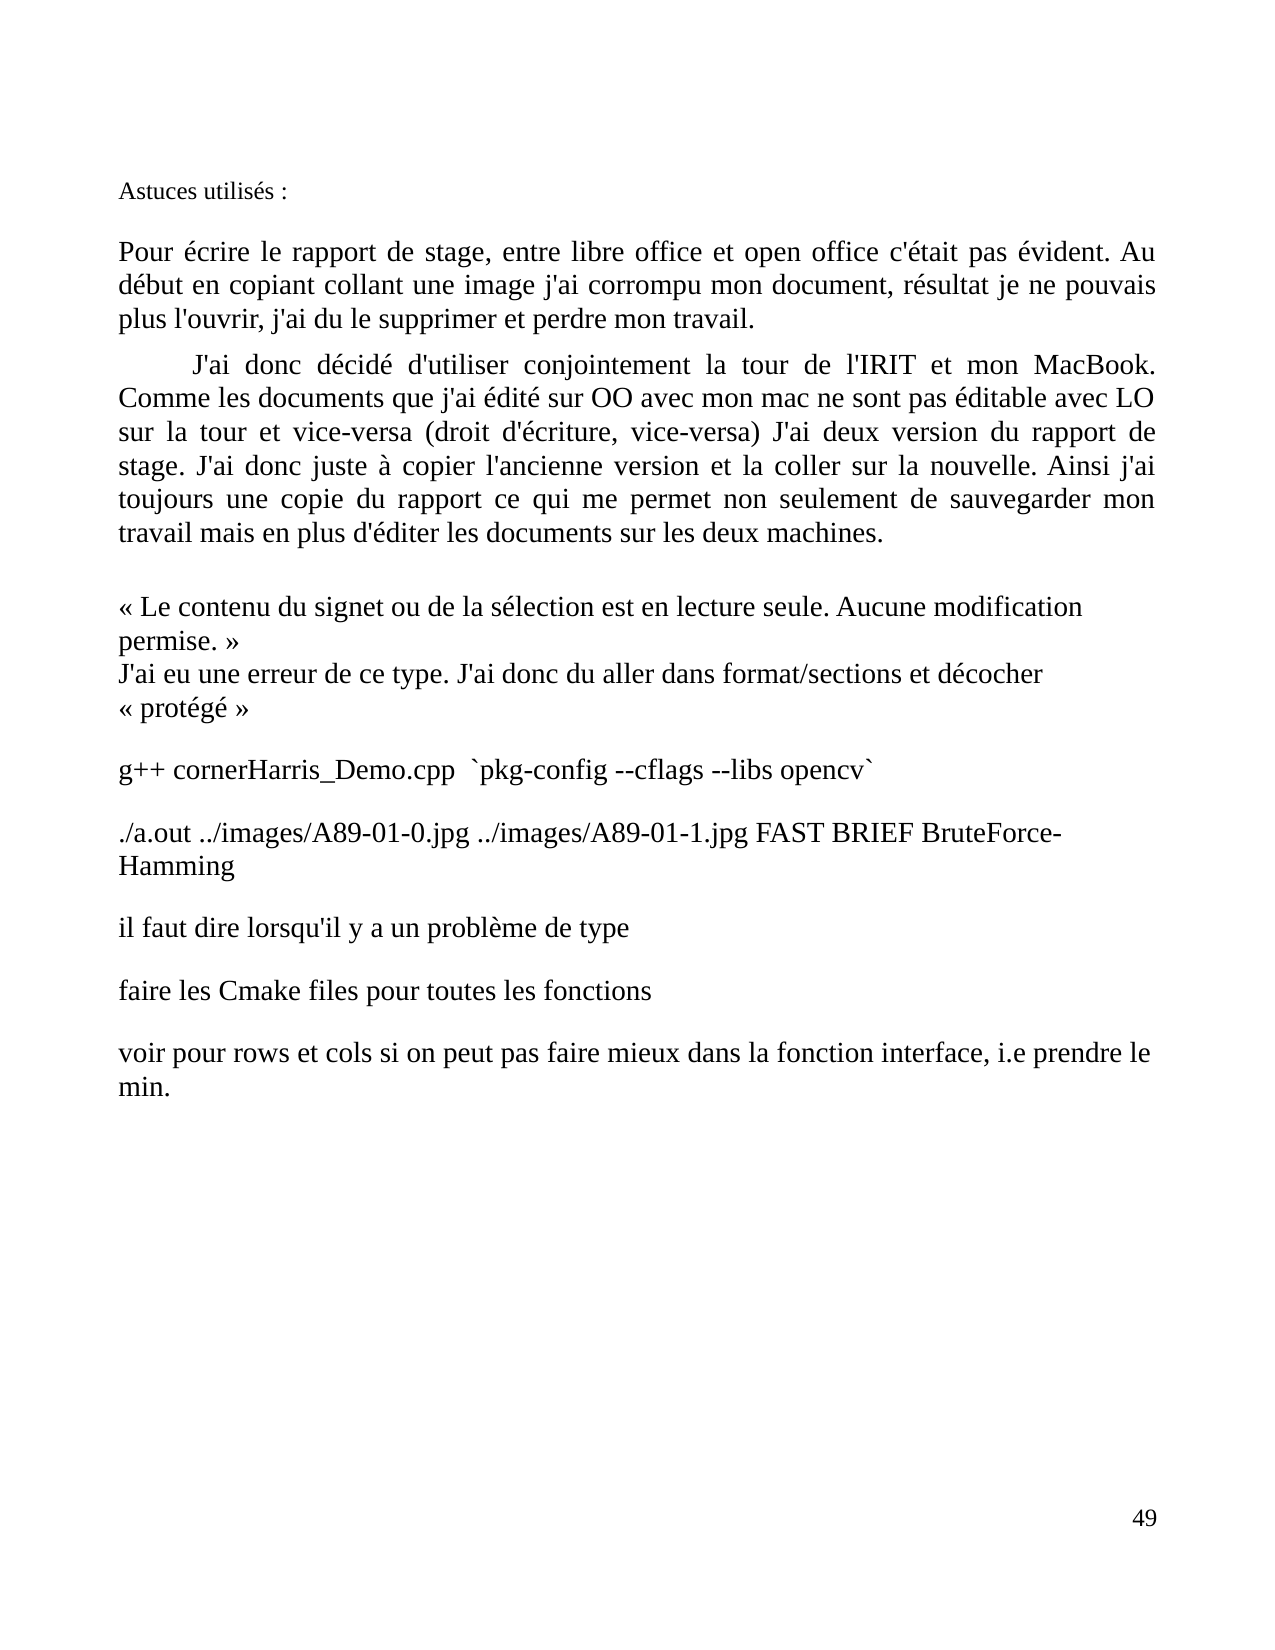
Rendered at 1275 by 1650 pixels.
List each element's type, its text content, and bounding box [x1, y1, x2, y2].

text voir pour rows et cols si on peut pas faire mieux dans la fonction interface, i.e prendre le min. [118, 1035, 1157, 1102]
text g++ cornerHarris_Demo.cpp `pkg-config --cflags --libs opencv` [118, 752, 1157, 786]
text J'ai donc décidé d'utiliser conjointement la tour de l'IRIT et mon MacBook. Comme les documents que j'ai édité sur OO avec mon mac ne sont pas éditable avec LO sur la tour et vice-versa (droit d'écriture, vice-versa) J'ai deux version du rapport de stage. J'ai donc juste à copier l'ancienne version et la coller sur la nouvelle. Ainsi j'ai toujours une copie du rapport ce qui me permet non seulement de sauvegarder mon travail mais en plus d'éditer les documents sur les deux machines. [118, 347, 1157, 548]
text « Le contenu du signet ou de la sélection est en lecture seule. Aucune modification permise. » [118, 589, 1157, 657]
text Pour écrire le rapport de stage, entre libre office et open office c'était pas évident. Au début en copiant collant une image j'ai corrompu mon document, résultat je ne pouvais plus l'ouvrir, j'ai du le supprimer et perdre mon travail. [118, 234, 1157, 334]
text J'ai eu une erreur de ce type. J'ai donc du aller dans format/sections et décocher « protégé » [118, 657, 1157, 724]
text faire les Cmake files pour toutes les fonctions [118, 973, 1157, 1006]
text ./a.out ../images/A89-01-0.jpg ../images/A89-01-1.jpg FAST BRIEF BruteForce-Hamming [118, 815, 1157, 882]
text Astuces utilisés : [118, 176, 1157, 205]
text il faut dire lorsqu'il y a un problème de type [118, 911, 1157, 944]
